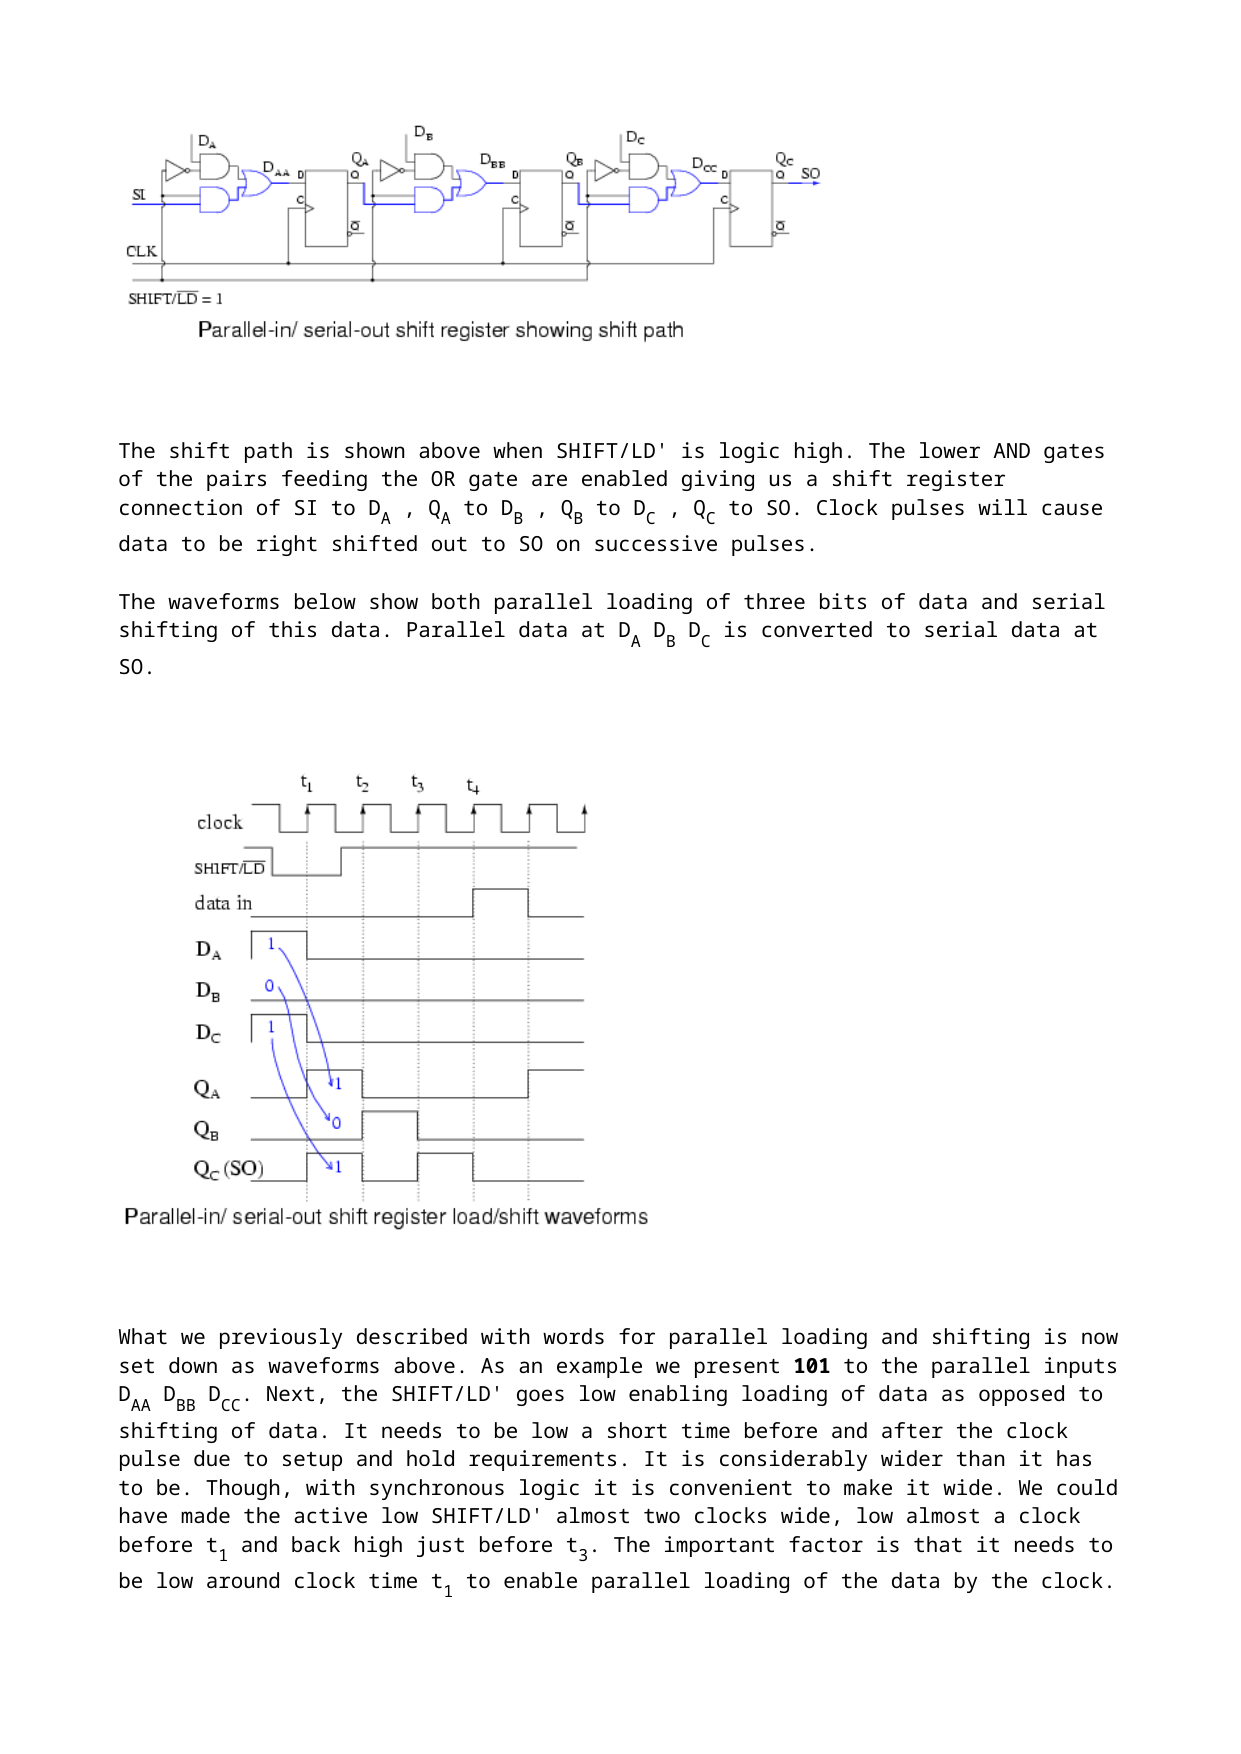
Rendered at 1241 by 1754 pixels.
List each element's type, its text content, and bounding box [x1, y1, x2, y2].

text The shift path is shown above when SHIFT/LD' is logic high. The lower AND gates of the pairs feeding the OR gate are enabled giving us a shift register connection of SI to DA , QA to DB , QB to DC , QC to SO. Clock pulses will cause data to be right shifted out to SO on successive pulses. [118, 436, 1122, 558]
text What we previously described with words for parallel loading and shifting is now set down as waveforms above. As an example we present 101 to the parallel inputs DAA DBB DCC. Next, the SHIFT/LD' goes low enabling loading of data as opposed to shifting of data. It needs to be low a short time before and after the clock pulse due to setup and hold requirements. It is considerably wider than it has to be. Though, with synchronous logic it is convenient to make it wide. We could have made the active low SHIFT/LD' almost two clocks wide, low almost a clock before t1 and back high just before t3. The important factor is that it needs to be low around clock time t1 to enable parallel loading of the data by the clock. [118, 1322, 1122, 1603]
text The waveforms below show both parallel loading of three bits of data and serial shifting of this data. Parallel data at DA DB DC is converted to serial data at SO. [118, 587, 1122, 681]
picture [118, 118, 829, 349]
picture [118, 768, 687, 1236]
